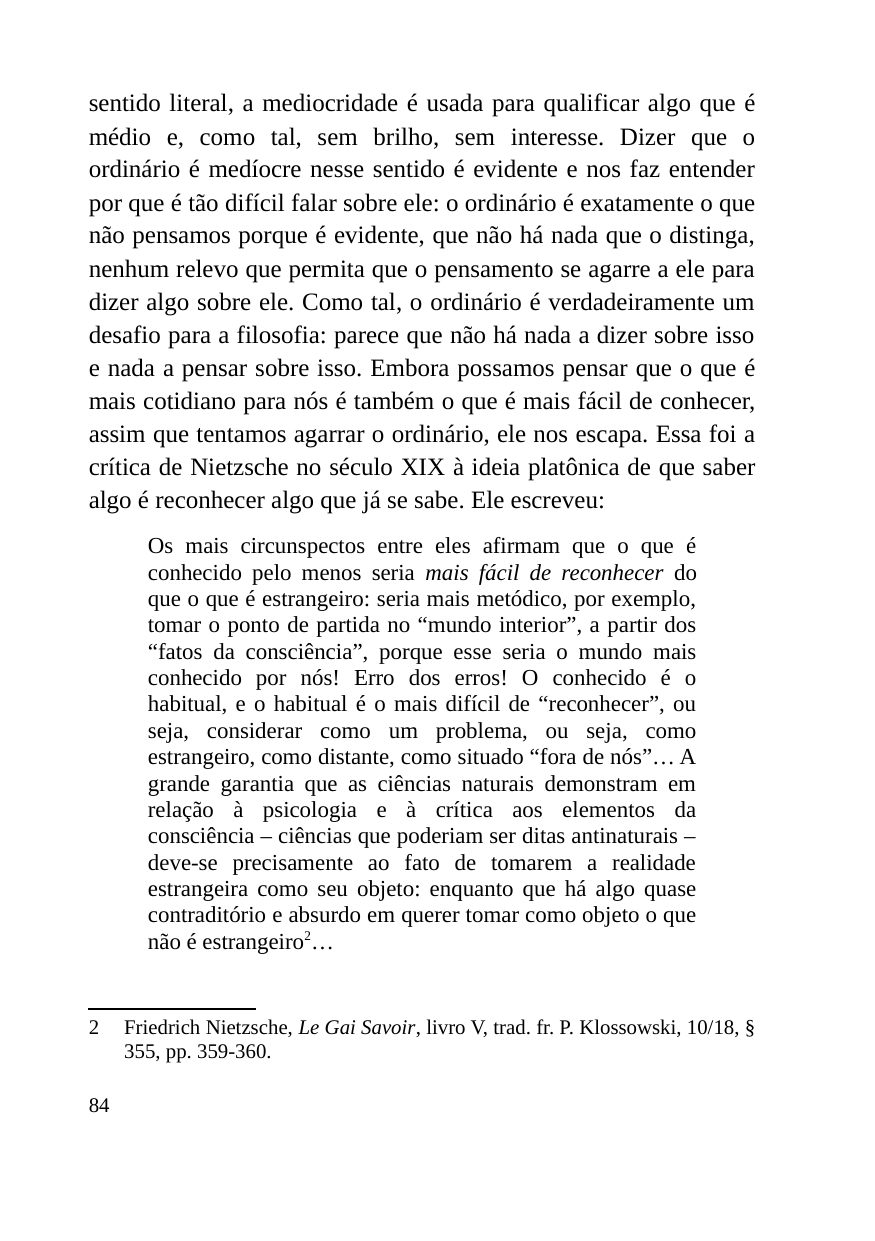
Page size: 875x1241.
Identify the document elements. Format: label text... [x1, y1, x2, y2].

text Friedrich Nietzsche, Le Gai Savoir, livro V, trad. fr. P. Klossowski, 10/18, § 355, pp. 359-360. [88, 1015, 756, 1063]
text sentido literal, a mediocridade é usada para qualificar algo que é médio e, como tal, sem brilho, sem interesse. Dizer que o ordinário é medíocre nesse sentido é evidente e nos faz entender por que é tão difícil falar sobre ele: o ordinário é exatamente o que não pensamos porque é evidente, que não há nada que o distinga, nenhum relevo que permita que o pensamento se agarre a ele para dizer algo sobre ele. Como tal, o ordinário é verdadeiramente um desafio para a filosofia: parece que não há nada a dizer sobre isso e nada a pensar sobre isso. Embora possamos pensar que o que é mais cotidiano para nós é também o que é mais fácil de conhecer, assim que tentamos agarrar o ordinário, ele nos escapa. Essa foi a crítica de Nietzsche no século XIX à ideia platônica de que saber algo é reconhecer algo que já se sabe. Ele escreveu: [88, 88, 756, 513]
text Os mais circunspectos entre eles afirmam que o que é conhecido pelo menos seria mais fácil de reconhecer do que o que é estrangeiro: seria mais metódico, por exemplo, tomar o ponto de partida no “mundo interior”, a partir dos “fatos da consciência”, porque esse seria o mundo mais conhecido por nós! Erro dos erros! O conhecido é o habitual, e o habitual é o mais difícil de “reconhecer”, ou seja, considerar como um problema, ou seja, como estrangeiro, como distante, como situado “fora de nós”… A grande garantia que as ciências naturais demonstram em relação à psicologia e à crítica aos elementos da consciência – ciências que poderiam ser ditas antinaturais – deve-se precisamente ao fato de tomarem a realidade estrangeira como seu objeto: enquanto que há algo quase contraditório e absurdo em querer tomar como objeto o que não é estrangeiro… [148, 532, 697, 954]
